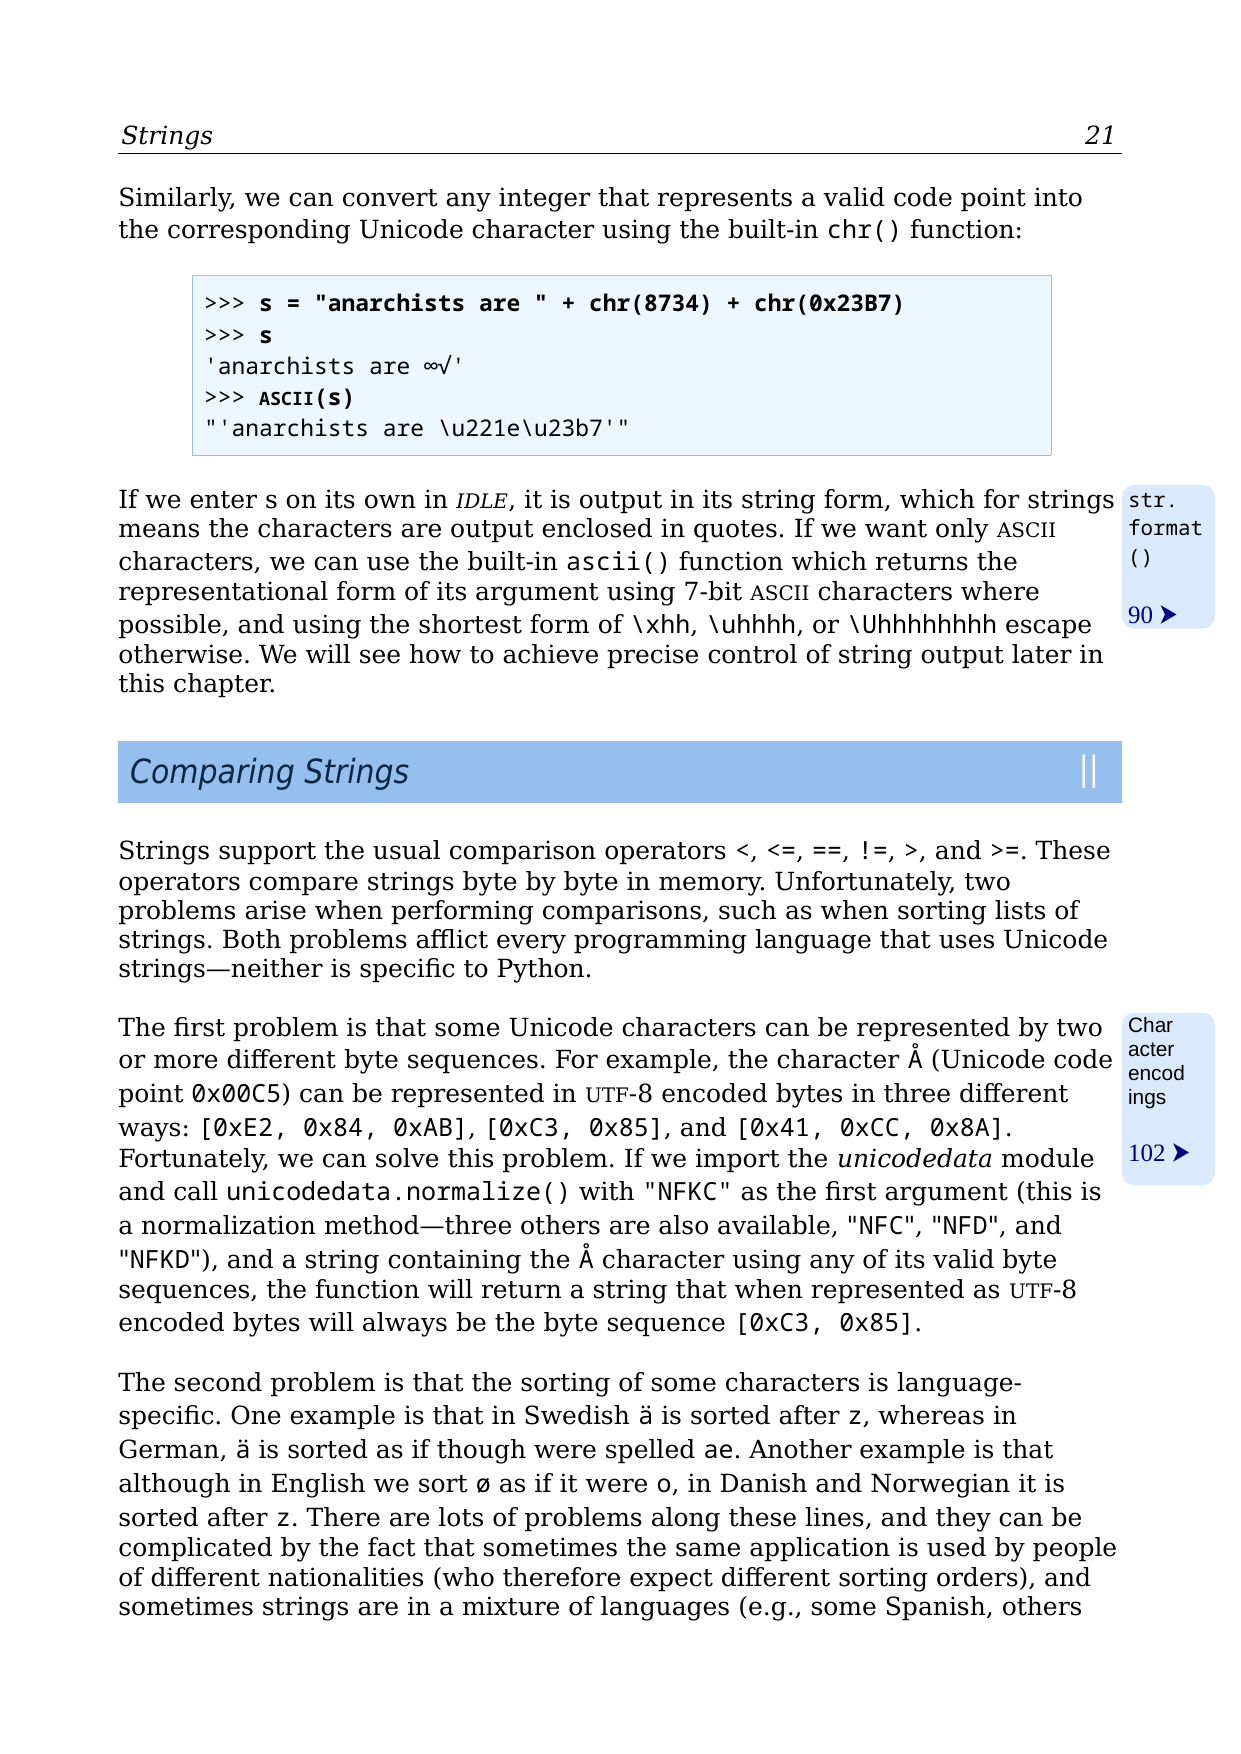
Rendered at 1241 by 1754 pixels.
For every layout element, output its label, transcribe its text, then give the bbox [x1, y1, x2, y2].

text 'anarchists are ∞√' [193, 338, 1051, 369]
text The second problem is that the sorting of some characters is language-specific. One example is that in Swedish ä is sorted after z, whereas in German, ä is sorted as if though were spelled ae. Another example is that although in English we sort ø as if it were o, in Danish and Norwegian it is sorted after z. There are lots of problems along these lines, and they can be complicated by the fact that sometimes the same application is used by people of different nationalities (who therefore expect different sorting orders), and sometimes strings are in a mixture of languages (e.g., some Spanish, others [118, 1368, 1122, 1621]
text If we enter s on its own in idle, it is output in its string form, which for strings means the characters are output enclosed in quotes. If we want only ascii characters, we can use the built-in ascii() function which returns the representational form of its argument using 7-bit ascii characters where possible, and using the shortest form of \xhh, \uhhhh, or \Uhhhhhhhh escape otherwise. We will see how to achieve precise control of string output later in this chapter. [118, 485, 1122, 699]
text || [1063, 749, 1098, 788]
text Similarly, we can convert any integer that represents a valid code point into the corresponding Unicode character using the built-in chr() function: [118, 183, 1122, 246]
text Strings support the usual comparison operators <, <=, ==, !=, >, and >=. These operators compare strings byte by byte in memory. Unfortunately, two problems arise when performing comparisons, such as when sorting lists of strings. Both problems afflict every programming language that uses Unicode strings—neither is specific to Python. [118, 833, 1122, 983]
text >>> ascii(s) [193, 369, 1051, 400]
text >>> s [193, 307, 1051, 338]
text "'anarchists are \u221e\u23b7'" [193, 400, 1051, 455]
text The first problem is that some Unicode characters can be represented by two or more different byte sequences. For example, the character Å (Unicode code point 0x00C5) can be represented in utf-8 encoded bytes in three different ways: [0xE2, 0x84, 0xAB], [0xC3, 0x85], and [0x41, 0xCC, 0x8A]. Fortunately, we can solve this problem. If we import the unicodedata module and call unicodedata.normalize() with "NFKC" as the first argument (this is a normalization method—three others are also available, "NFC", "NFD", and "NFKD"), and a string containing the Å character using any of its valid byte sequences, the function will return a string that when represented as utf-8 encoded bytes will always be the byte sequence [0xC3, 0x85]. [118, 1013, 1122, 1339]
text >>> s = "anarchists are " + chr(8734) + chr(0x23B7) [193, 276, 1051, 307]
subtitle Comparing Strings [118, 741, 1122, 803]
